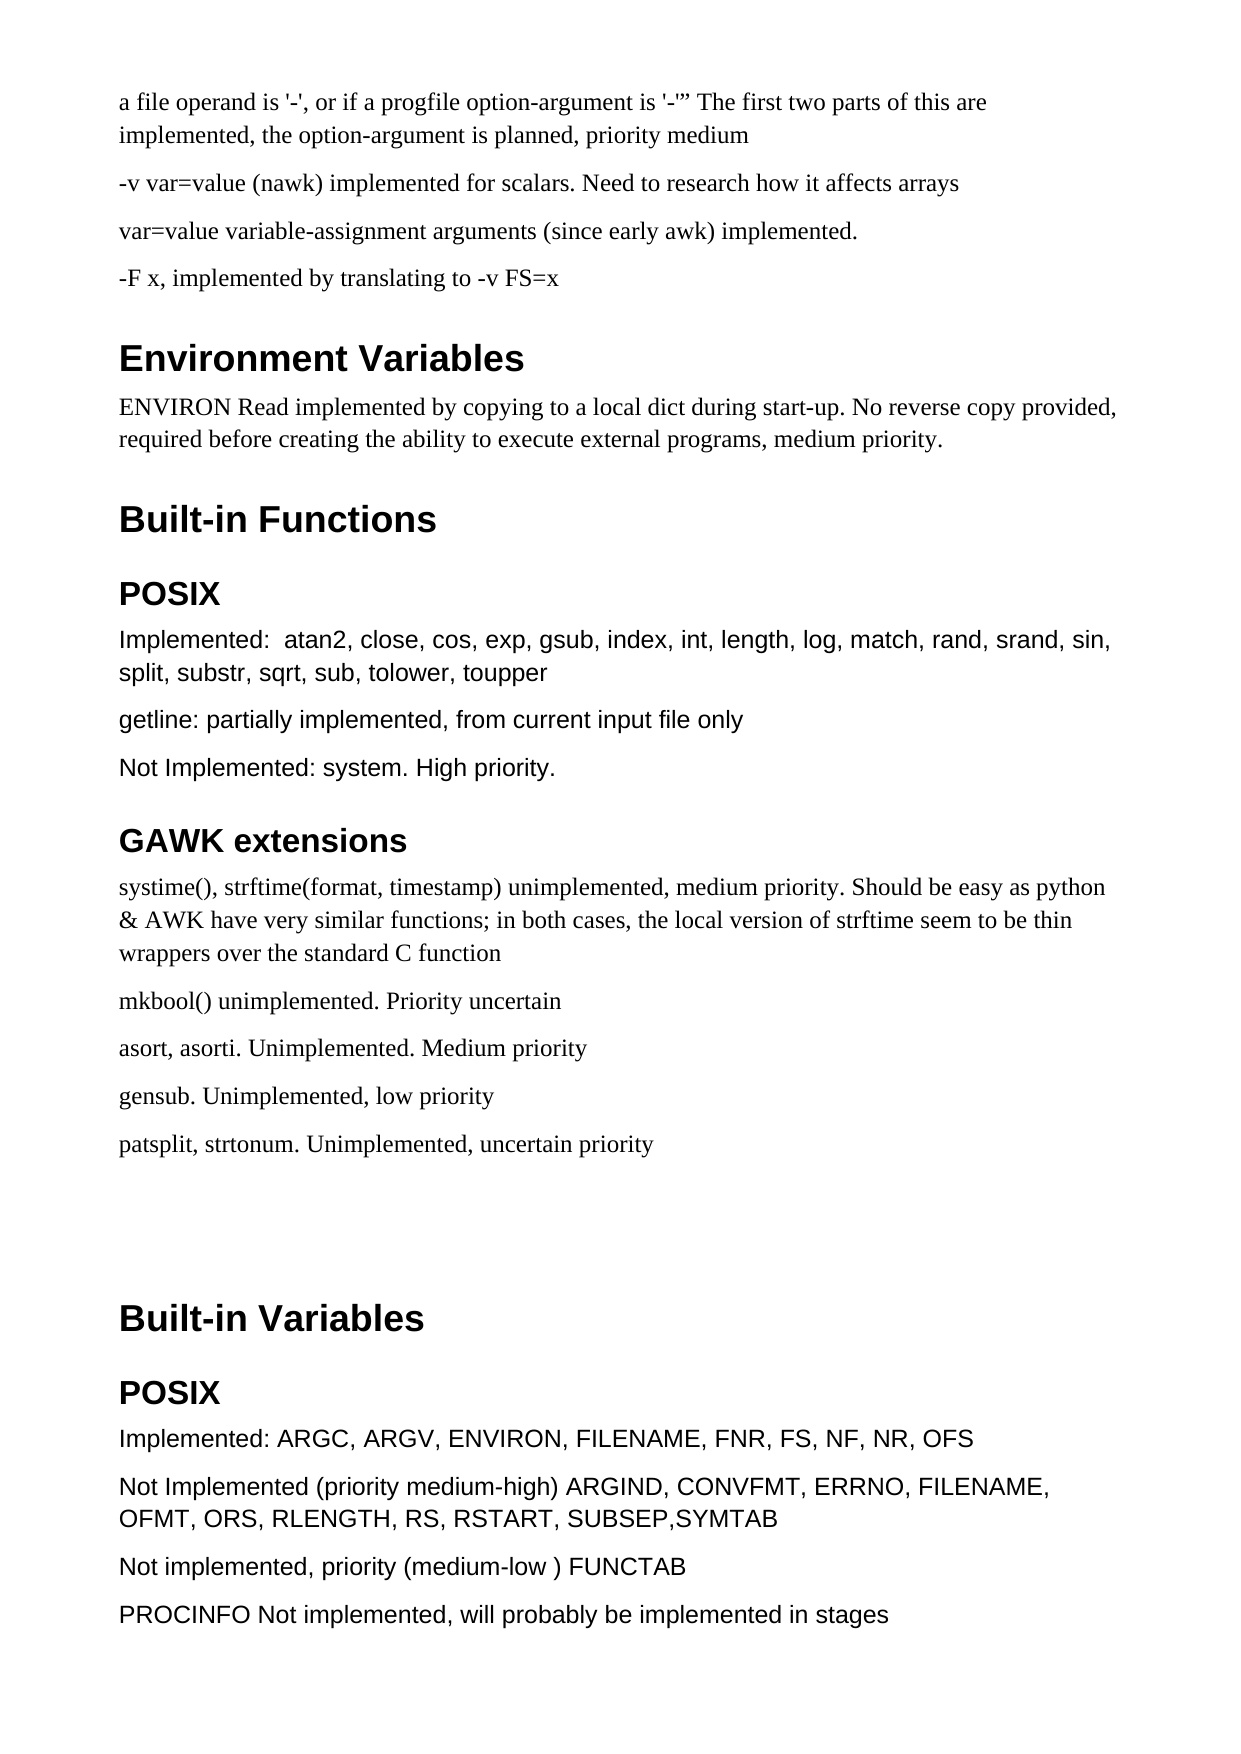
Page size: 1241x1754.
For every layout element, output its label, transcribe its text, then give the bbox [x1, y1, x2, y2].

text a file operand is '-', or if a progfile option-argument is '-'” The first two parts of this are implemented, the option-argument is planned, priority medium [119, 87, 1121, 149]
text -v var=value (nawk) implemented for scalars. Need to research how it affects arrays [119, 168, 1121, 197]
text PROCINFO Not implemented, will probably be implemented in stages [119, 1600, 1121, 1628]
text getline: partially implemented, from current input file only [119, 705, 1121, 734]
text patsplit, strtonum. Unimplemented, uncertain priority [119, 1129, 1121, 1157]
subtitle Environment Variables [119, 336, 1121, 379]
subtitle Built-in Functions [119, 497, 1121, 540]
text Not Implemented: system. High priority. [119, 753, 1121, 782]
text Not implemented, priority (medium-low ) FUNCTAB [119, 1552, 1121, 1581]
text systime(), strftime(format, timestamp) unimplemented, medium priority. Should be easy as python & AWK have very similar functions; in both cases, the local version of strftime seem to be thin wrappers over the standard C function [119, 872, 1121, 967]
text Implemented: ARGC, ARGV, ENVIRON, FILENAME, FNR, FS, NF, NR, OFS [119, 1424, 1121, 1453]
text -F x, implemented by translating to -v FS=x [119, 263, 1121, 292]
subtitle POSIX [119, 574, 1121, 612]
text ENVIRON Read implemented by copying to a local dict during start-up. No reverse copy provided, required before creating the ability to execute external programs, medium priority. [119, 392, 1121, 453]
subtitle POSIX [119, 1373, 1121, 1411]
text Implemented: atan2, close, cos, exp, gsub, index, int, length, log, match, rand, srand, sin, split, substr, sqrt, sub, tolower, toupper [119, 624, 1121, 686]
text gensub. Unimplemented, low priority [119, 1081, 1121, 1110]
text var=value variable-assignment arguments (since early awk) implemented. [119, 216, 1121, 244]
text Not Implemented (priority medium-high) ARGIND, CONVFMT, ERRNO, FILENAME, OFMT, ORS, RLENGTH, RS, RSTART, SUBSEP,SYMTAB [119, 1471, 1121, 1533]
text asort, asorti. Unimplemented. Medium priority [119, 1033, 1121, 1062]
subtitle Built-in Variables [119, 1296, 1121, 1339]
subtitle GAWK extensions [119, 821, 1121, 860]
text mkbool() unimplemented. Priority uncertain [119, 986, 1121, 1014]
